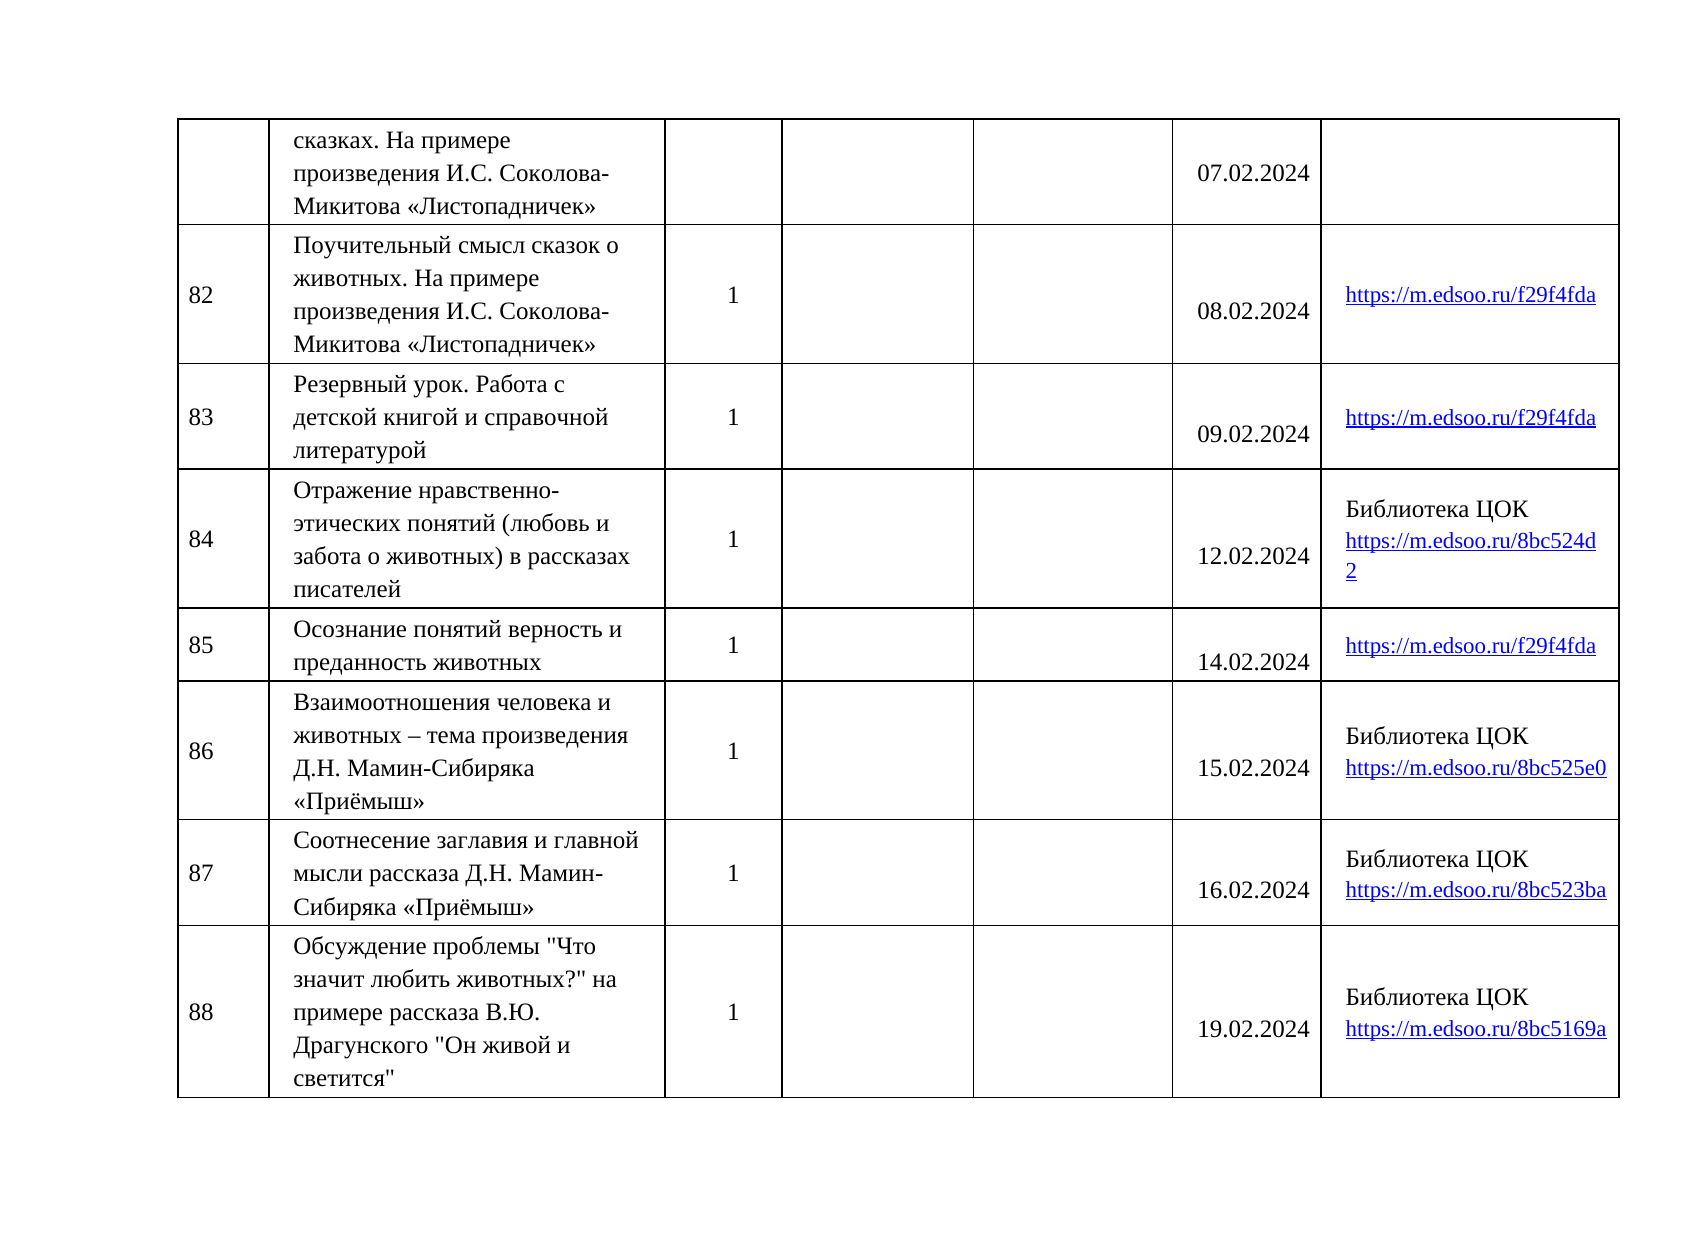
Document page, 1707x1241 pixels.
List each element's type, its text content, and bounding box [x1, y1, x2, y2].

table_cell 84 [179, 470, 268, 607]
table_cell [974, 926, 1172, 1096]
table_cell [783, 120, 973, 223]
table_cell 1 [666, 820, 781, 924]
table_cell сказках. На примере произведения И.С. Соколова-Микитова «Листопадничек» [270, 120, 664, 223]
table_cell Библиотека ЦОК https://m.edsoo.ru/8bc523ba [1322, 820, 1618, 924]
table_cell Библиотека ЦОК https://m.edsoo.ru/8bc5169a [1322, 926, 1618, 1096]
table_cell [783, 470, 973, 607]
table_cell 1 [666, 470, 781, 607]
table_cell [974, 364, 1172, 468]
table_cell [783, 820, 973, 924]
table_cell https://m.edsoo.ru/f29f4fda [1322, 225, 1618, 362]
table_cell [974, 120, 1172, 223]
table_cell 83 [179, 364, 268, 468]
table_cell 09.02.2024 [1173, 364, 1320, 468]
table_cell 1 [666, 364, 781, 468]
table_cell 85 [179, 609, 268, 680]
table_cell https://m.edsoo.ru/f29f4fda [1322, 609, 1618, 680]
table_cell [783, 682, 973, 819]
table_cell 87 [179, 820, 268, 924]
table_cell [783, 609, 973, 680]
table_cell [783, 225, 973, 362]
table_cell 12.02.2024 [1173, 470, 1320, 607]
table_cell Библиотека ЦОК https://m.edsoo.ru/8bc525e0 [1322, 682, 1618, 819]
table_cell [974, 470, 1172, 607]
table_cell 16.02.2024 [1173, 820, 1320, 924]
table_cell 15.02.2024 [1173, 682, 1320, 819]
table_cell 86 [179, 682, 268, 819]
table_cell 82 [179, 225, 268, 362]
table_cell [666, 120, 781, 223]
table_cell [783, 926, 973, 1096]
table_cell [179, 120, 268, 223]
table_cell [1322, 120, 1618, 223]
table_cell https://m.edsoo.ru/f29f4fda [1322, 364, 1618, 468]
table_cell [974, 609, 1172, 680]
table_cell 07.02.2024 [1173, 120, 1320, 223]
table_cell [974, 820, 1172, 924]
table_cell 19.02.2024 [1173, 926, 1320, 1096]
table_cell 14.02.2024 [1173, 609, 1320, 680]
table_cell Поучительный смысл сказок о животных. На примере произведения И.С. Соколова-Микитова «Листопадничек» [270, 225, 664, 362]
table_cell [974, 225, 1172, 362]
table_cell Соотнесение заглавия и главной мысли рассказа Д.Н. Мамин-Сибиряка «Приёмыш» [270, 820, 664, 924]
table_cell 08.02.2024 [1173, 225, 1320, 362]
table_cell Библиотека ЦОК https://m.edsoo.ru/8bc524d2 [1322, 470, 1618, 607]
table_cell 88 [179, 926, 268, 1096]
table_cell [783, 364, 973, 468]
table_cell 1 [666, 225, 781, 362]
table_cell [974, 682, 1172, 819]
table_cell Отражение нравственно-этических понятий (любовь и забота о животных) в рассказах писателей [270, 470, 664, 607]
table_cell 1 [666, 609, 781, 680]
table_cell Взаимоотношения человека и животных – тема произведения Д.Н. Мамин-Сибиряка «Приёмыш» [270, 682, 664, 819]
table_cell Осознание понятий верность и преданность животных [270, 609, 664, 680]
table_cell 1 [666, 926, 781, 1096]
table_cell 1 [666, 682, 781, 819]
table_cell Резервный урок. Работа с детской книгой и справочной литературой [270, 364, 664, 468]
table_cell Обсуждение проблемы "Что значит любить животных?" на примере рассказа В.Ю. Драгунского "Он живой и светится" [270, 926, 664, 1096]
